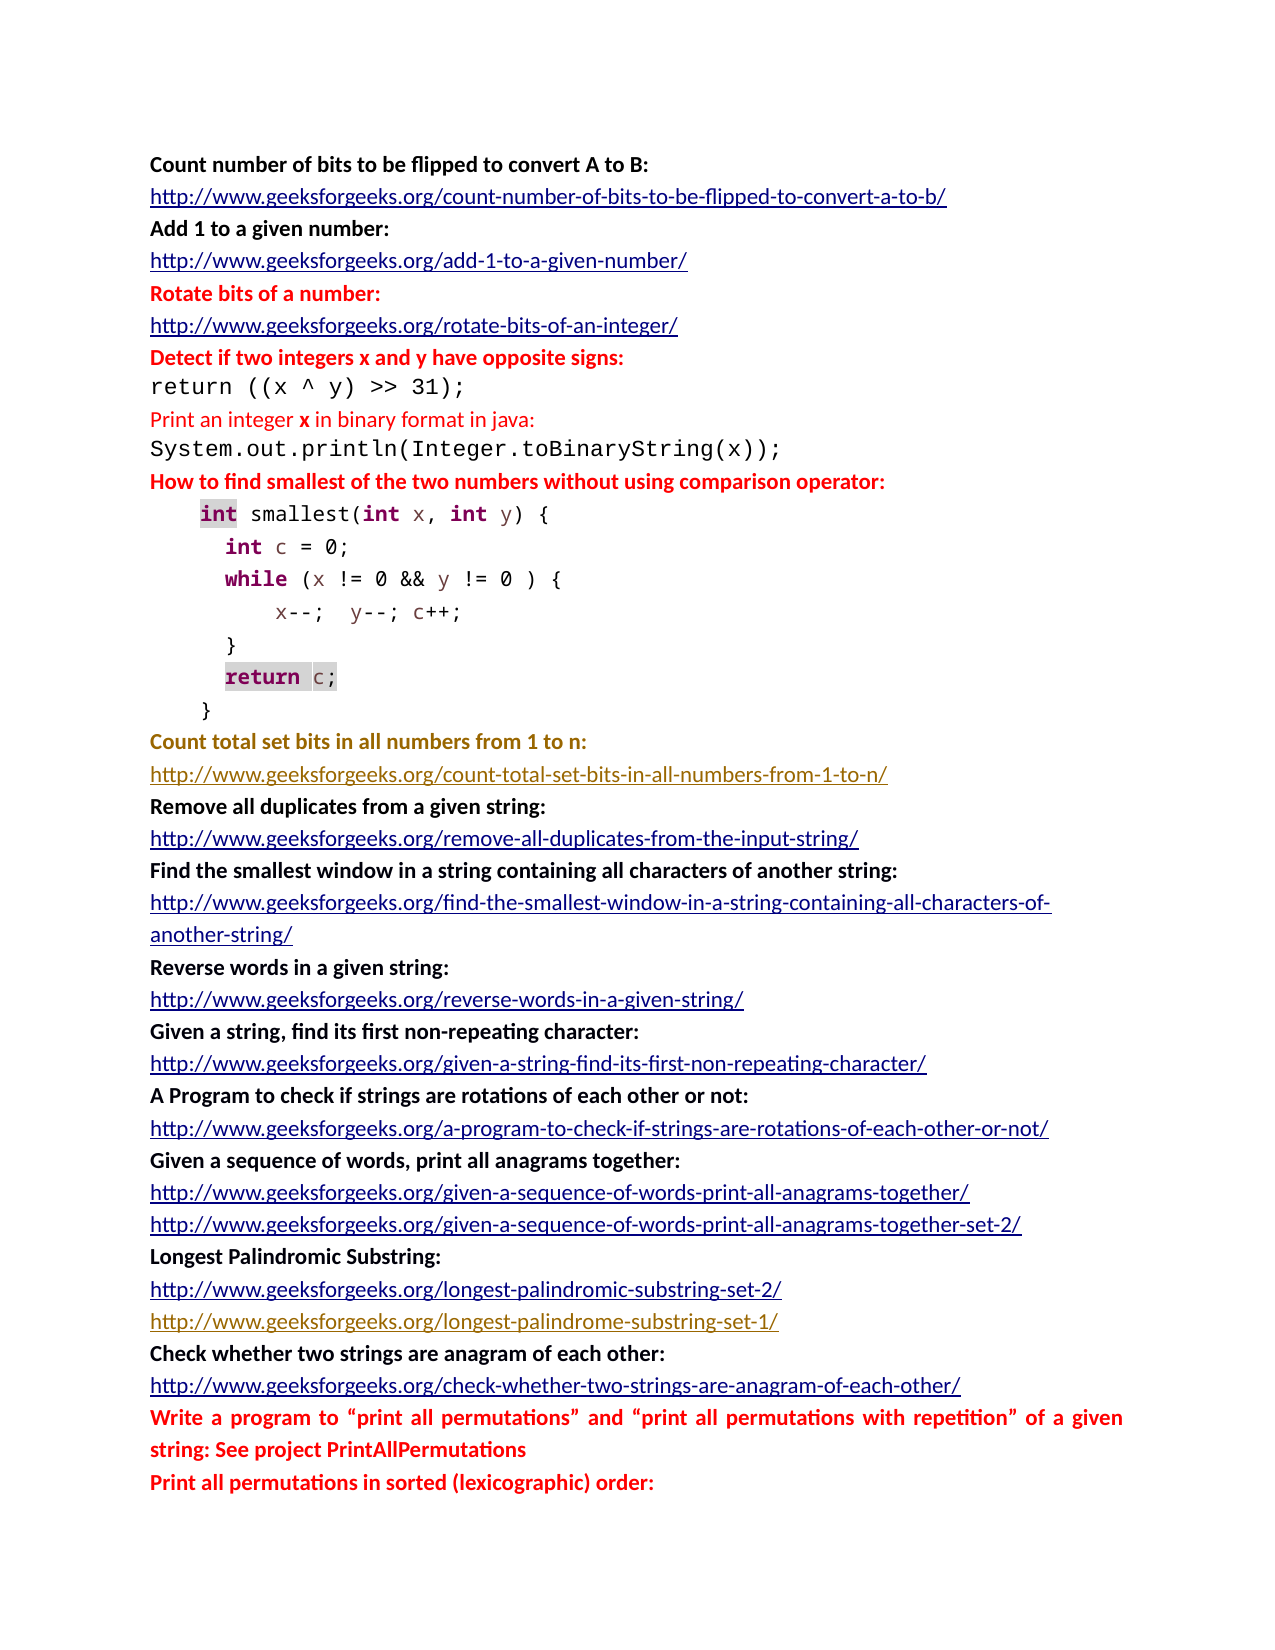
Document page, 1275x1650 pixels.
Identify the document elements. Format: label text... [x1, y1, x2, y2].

list http://www.geeksforgeeks.org/remove-all-duplicates-from-the-input-string/ [150, 824, 1125, 852]
list Detect if two integers x and y have opposite signs: [150, 343, 1125, 371]
list Reverse words in a given string: [150, 953, 1125, 981]
list http://www.geeksforgeeks.org/find-the-smallest-window-in-a-string-containing-all-characters-of-another-string/ [150, 888, 1125, 949]
list http://www.geeksforgeeks.org/check-whether-two-strings-are-anagram-of-each-other/ [150, 1371, 1125, 1399]
list Write a program to “print all permutations” and “print all permutations with repetition” of a given string: See project PrintAllPermutations [150, 1403, 1125, 1464]
list Check whether two strings are anagram of each other: [150, 1339, 1125, 1367]
list while (x != 0 && y != 0 ) { [150, 564, 1125, 593]
list http://www.geeksforgeeks.org/given-a-sequence-of-words-print-all-anagrams-together-set-2/ [150, 1210, 1125, 1238]
list x--; y--; c++; [150, 597, 1125, 626]
list Count total set bits in all numbers from 1 to n: [150, 727, 1125, 756]
list Given a sequence of words, print all anagrams together: [150, 1146, 1125, 1174]
list http://www.geeksforgeeks.org/given-a-string-find-its-first-non-repeating-character/ [150, 1049, 1125, 1077]
list Remove all duplicates from a given string: [150, 792, 1125, 820]
list System.out.println(Integer.toBinaryString(x)); [150, 437, 1125, 463]
list Count number of bits to be flipped to convert A to B: [150, 150, 1125, 178]
list A Program to check if strings are rotations of each other or not: [150, 1082, 1125, 1109]
list http://www.geeksforgeeks.org/a-program-to-check-if-strings-are-rotations-of-each-other-or-not/ [150, 1114, 1125, 1142]
list int smallest(int x, int y) { [150, 499, 1125, 528]
list return ((x ^ y) >> 31); [150, 375, 1125, 401]
list http://www.geeksforgeeks.org/rotate-bits-of-an-integer/ [150, 311, 1125, 339]
list http://www.geeksforgeeks.org/longest-palindromic-substring-set-2/ [150, 1275, 1125, 1303]
list return c; [150, 662, 1125, 691]
list http://www.geeksforgeeks.org/longest-palindrome-substring-set-1/ [150, 1307, 1125, 1335]
list http://www.geeksforgeeks.org/count-total-set-bits-in-all-numbers-from-1-to-n/ [150, 760, 1125, 788]
list Find the smallest window in a string containing all characters of another string: [150, 856, 1125, 884]
list Rotate bits of a number: [150, 279, 1125, 307]
list http://www.geeksforgeeks.org/count-number-of-bits-to-be-flipped-to-convert-a-to-b/ [150, 182, 1125, 210]
list Print an integer x in binary format in java: [150, 405, 1125, 433]
list Add 1 to a given number: [150, 214, 1125, 242]
list http://www.geeksforgeeks.org/add-1-to-a-given-number/ [150, 247, 1125, 274]
list http://www.geeksforgeeks.org/reverse-words-in-a-given-string/ [150, 985, 1125, 1013]
list How to find smallest of the two numbers without using comparison operator: [150, 467, 1125, 495]
list Print all permutations in sorted (lexicographic) order: [150, 1468, 1125, 1496]
list Given a string, find its first non-repeating character: [150, 1017, 1125, 1045]
list int c = 0; [150, 532, 1125, 560]
list } [150, 630, 1125, 658]
list } [150, 695, 1125, 723]
list http://www.geeksforgeeks.org/given-a-sequence-of-words-print-all-anagrams-together/ [150, 1178, 1125, 1206]
list Longest Palindromic Substring: [150, 1242, 1125, 1271]
